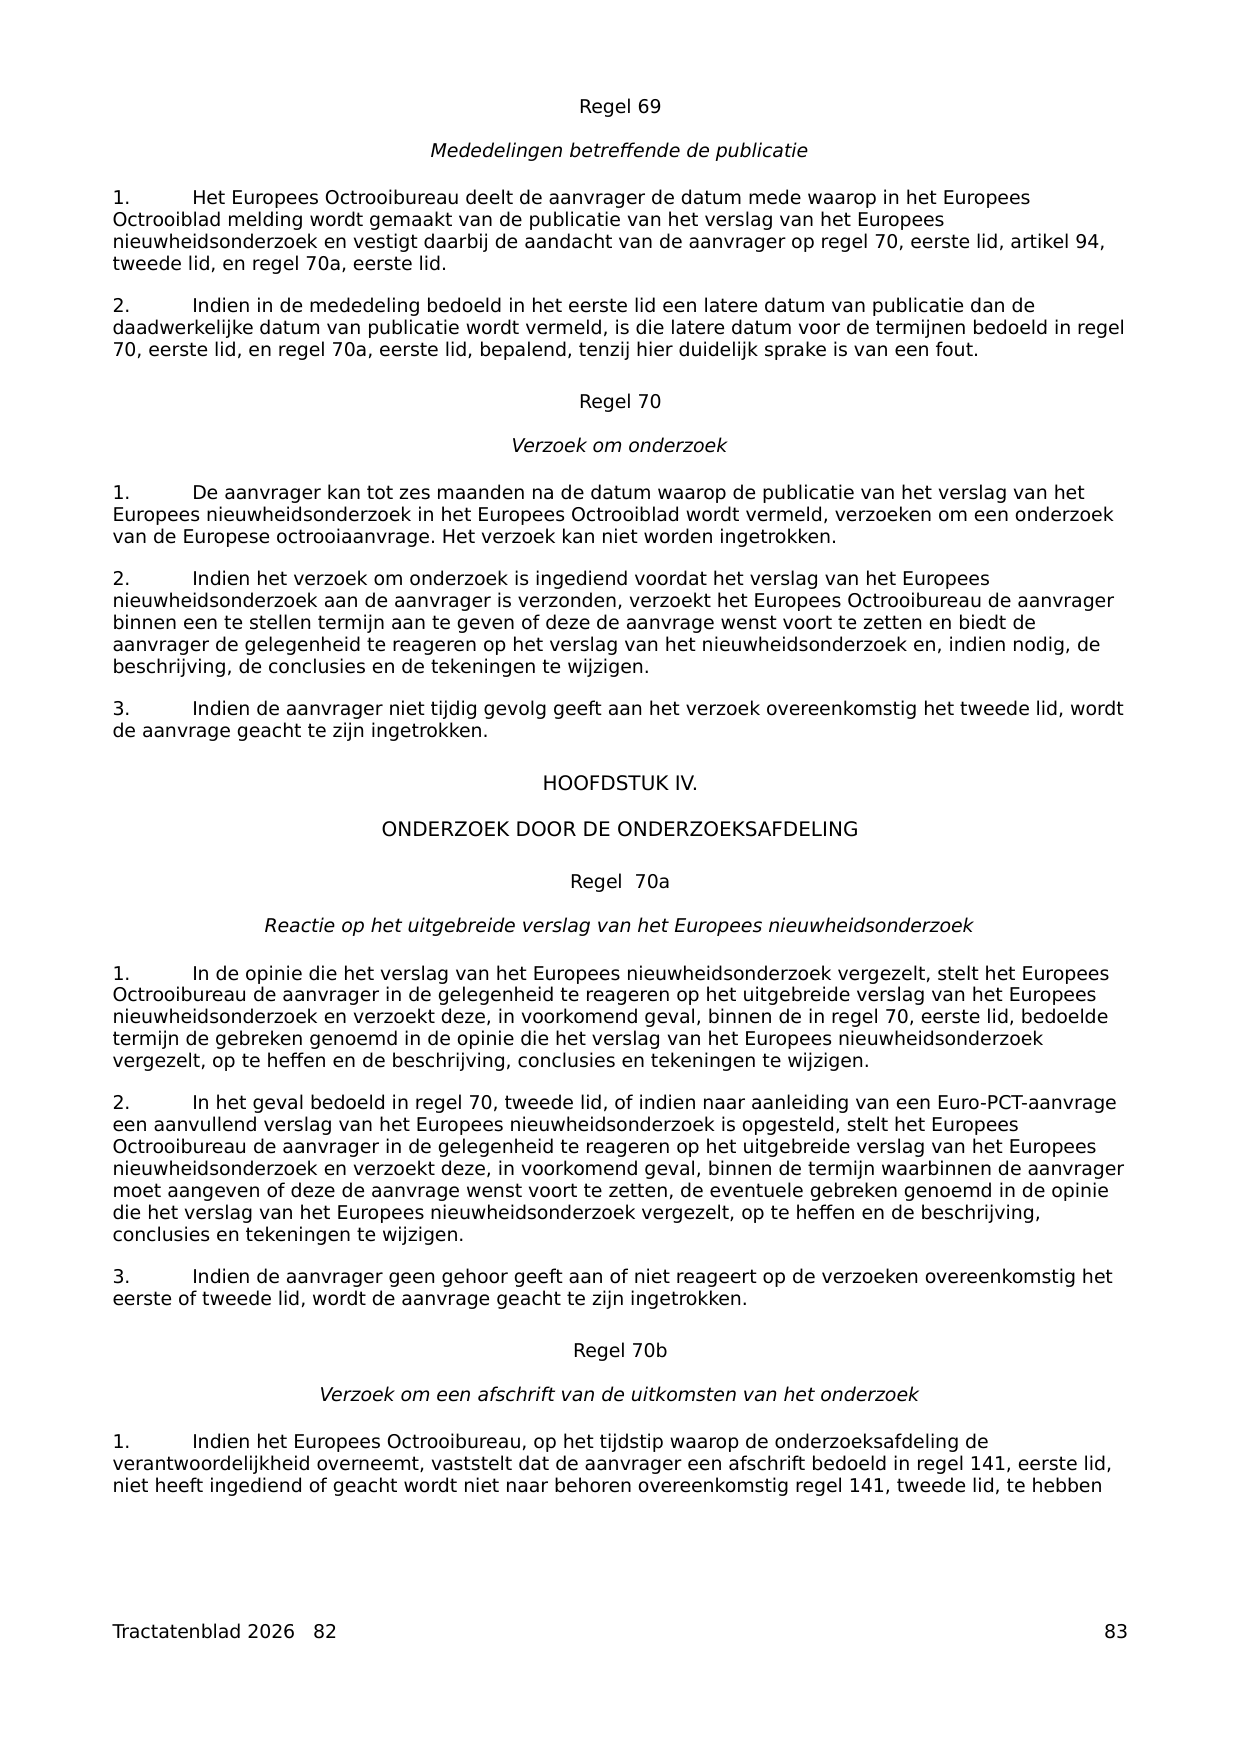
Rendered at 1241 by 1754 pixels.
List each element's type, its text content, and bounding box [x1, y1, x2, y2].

text 1. Indien het Europees Octrooibureau, op het tijdstip waarop de onderzoeksafdeling de verantwoordelijkheid overneemt, vaststelt dat de aanvrager een afschrift bedoeld in regel 141, eerste lid, niet heeft ingediend of geacht wordt niet naar behoren overeenkomstig regel 141, tweede lid, te hebben [112, 1431, 1128, 1497]
subtitle Regel 70 Verzoek om onderzoek [112, 391, 1128, 457]
text 1. De aanvrager kan tot zes maanden na de datum waarop de publicatie van het verslag van het Europees nieuwheidsonderzoek in het Europees Octrooiblad wordt vermeld, verzoeken om een onderzoek van de Europese octrooiaanvrage. Het verzoek kan niet worden ingetrokken. [112, 482, 1128, 548]
subtitle Regel 69 Mededelingen betreffende de publicatie [112, 96, 1128, 162]
text 2. Indien het verzoek om onderzoek is ingediend voordat het verslag van het Europees nieuwheidsonderzoek aan de aanvrager is verzonden, verzoekt het Europees Octrooibureau de aanvrager binnen een te stellen termijn aan te geven of deze de aanvrage wenst voort te zetten en biedt de aanvrager de gelegenheid te reageren op het verslag van het nieuwheidsonderzoek en, indien nodig, de beschrijving, de conclusies en de tekeningen te wijzigen. [112, 568, 1128, 677]
subtitle Regel 70a Reactie op het uitgebreide verslag van het Europees nieuwheidsonderzoek [112, 871, 1128, 937]
text 3. Indien de aanvrager niet tijdig gevolg geeft aan het verzoek overeenkomstig het tweede lid, wordt de aanvrage geacht te zijn ingetrokken. [112, 697, 1128, 741]
text 3. Indien de aanvrager geen gehoor geeft aan of niet reageert op de verzoeken overeenkomstig het eerste of tweede lid, wordt de aanvrage geacht te zijn ingetrokken. [112, 1266, 1128, 1310]
text 1. In de opinie die het verslag van het Europees nieuwheidsonderzoek vergezelt, stelt het Europees Octrooibureau de aanvrager in de gelegenheid te reageren op het uitgebreide verslag van het Europees nieuwheidsonderzoek en verzoekt deze, in voorkomend geval, binnen de in regel 70, eerste lid, bedoelde termijn de gebreken genoemd in de opinie die het verslag van het Europees nieuwheidsonderzoek vergezelt, op te heffen en de beschrijving, conclusies en tekeningen te wijzigen. [112, 962, 1128, 1072]
text 2. Indien in de mededeling bedoeld in het eerste lid een latere datum van publicatie dan de daadwerkelijke datum van publicatie wordt vermeld, is die latere datum voor de termijnen bedoeld in regel 70, eerste lid, en regel 70a, eerste lid, bepalend, tenzij hier duidelijk sprake is van een fout. [112, 295, 1128, 361]
text 1. Het Europees Octrooibureau deelt de aanvrager de datum mede waarop in het Europees Octrooiblad melding wordt gemaakt van de publicatie van het verslag van het Europees nieuwheidsonderzoek en vestigt daarbij de aandacht van de aanvrager op regel 70, eerste lid, artikel 94, tweede lid, en regel 70a, eerste lid. [112, 187, 1128, 275]
subtitle HOOFDSTUK IV. ONDERZOEK DOOR DE ONDERZOEKSAFDELING [112, 771, 1128, 841]
text 2. In het geval bedoeld in regel 70, tweede lid, of indien naar aanleiding van een Euro-PCT-aanvrage een aanvullend verslag van het Europees nieuwheidsonderzoek is opgesteld, stelt het Europees Octrooibureau de aanvrager in de gelegenheid te reageren op het uitgebreide verslag van het Europees nieuwheidsonderzoek en verzoekt deze, in voorkomend geval, binnen de termijn waarbinnen de aanvrager moet aangeven of deze de aanvrage wenst voort te zetten, de eventuele gebreken genoemd in de opinie die het verslag van het Europees nieuwheidsonderzoek vergezelt, op te heffen en de beschrijving, conclusies en tekeningen te wijzigen. [112, 1092, 1128, 1246]
subtitle Regel 70b Verzoek om een afschrift van de uitkomsten van het onderzoek [112, 1340, 1128, 1406]
